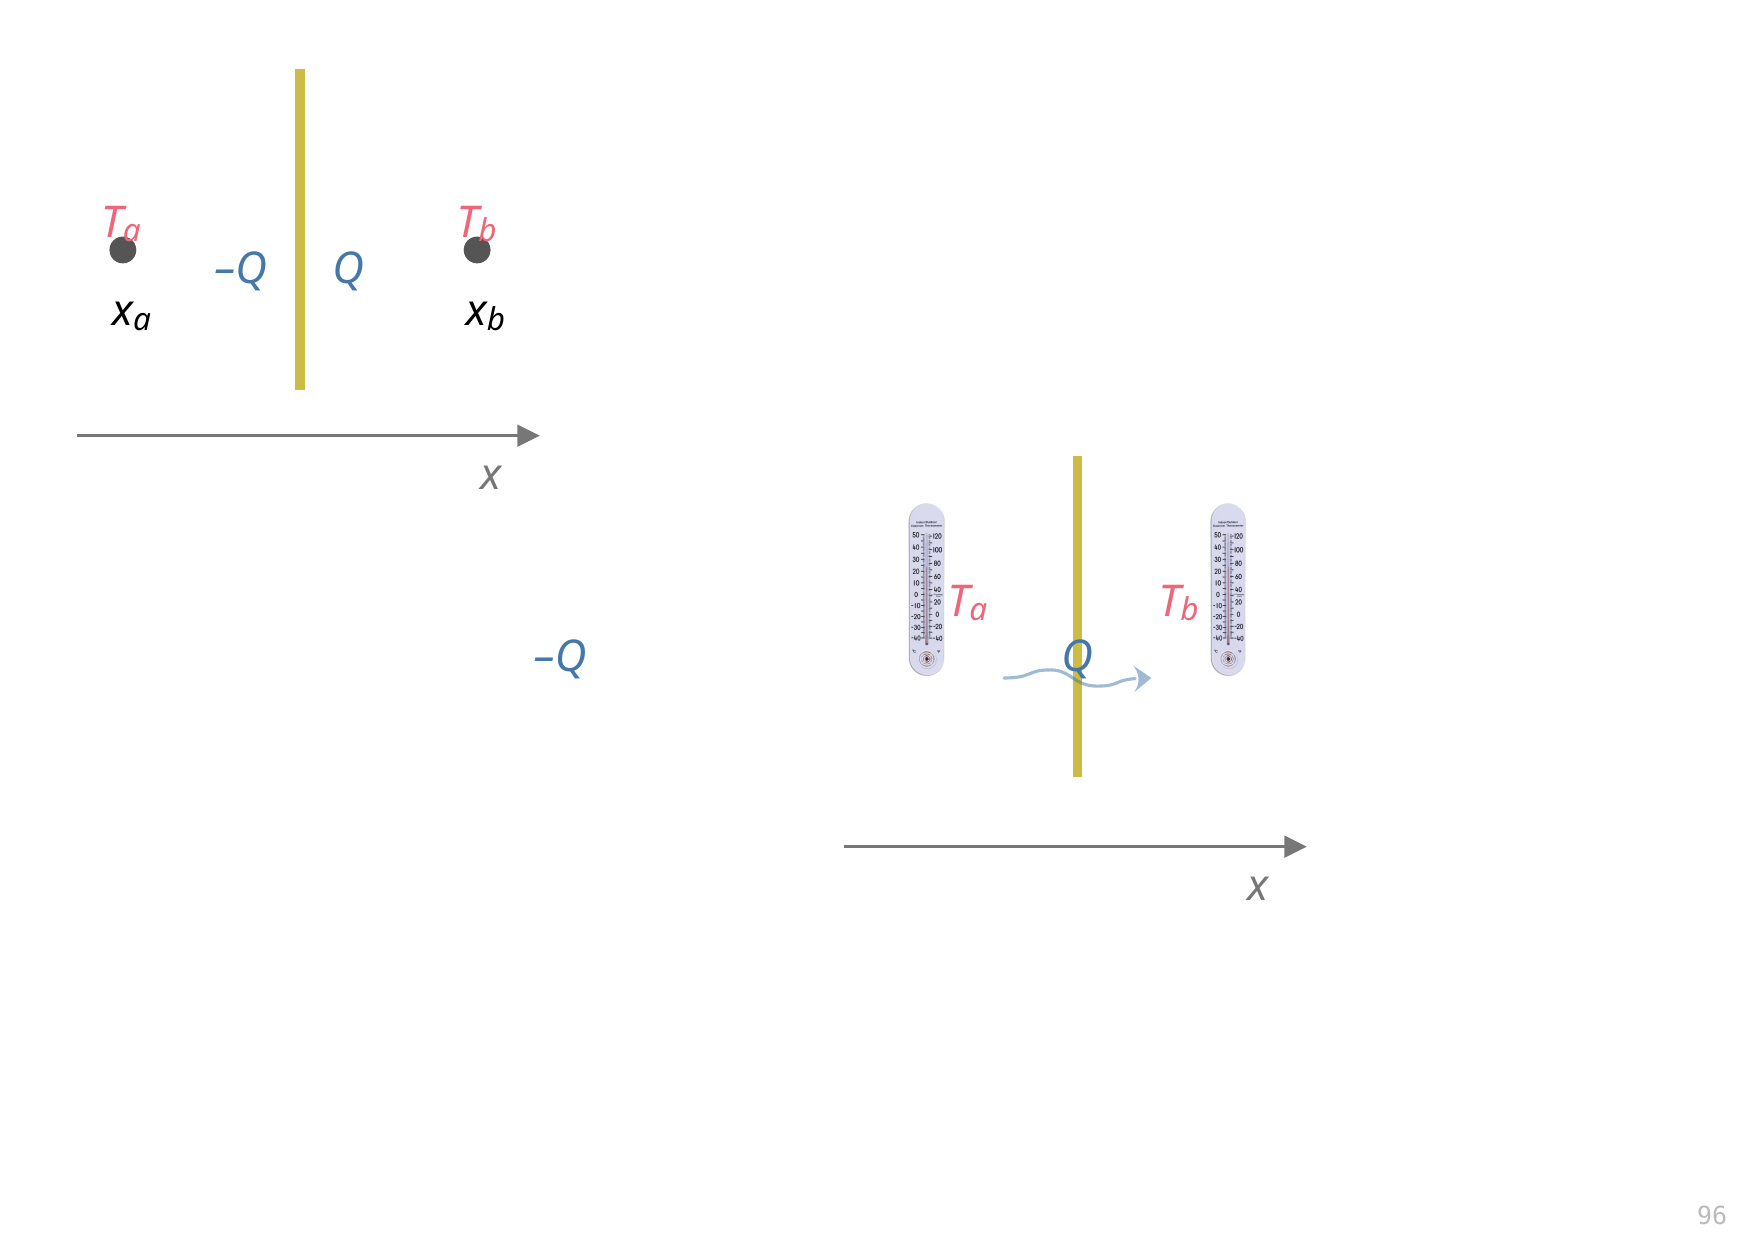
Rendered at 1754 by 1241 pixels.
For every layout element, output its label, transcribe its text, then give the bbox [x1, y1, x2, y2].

text_box [463, 240, 491, 252]
picture [1210, 503, 1246, 676]
text_box x [1232, 840, 1285, 904]
text_box Tb [1143, 543, 1210, 618]
text_box Tb [441, 164, 513, 240]
text_box xa [97, 252, 163, 328]
text_box Ta [945, 543, 1004, 618]
text_box –Q [518, 611, 605, 675]
text_box –Q [199, 223, 286, 287]
text_box Ta [86, 164, 157, 240]
text_box [109, 240, 137, 252]
text_box Q [1046, 611, 1111, 675]
picture [908, 503, 945, 676]
text_box x [465, 429, 518, 493]
text_box xb [450, 252, 518, 328]
text_box Q [317, 223, 382, 287]
